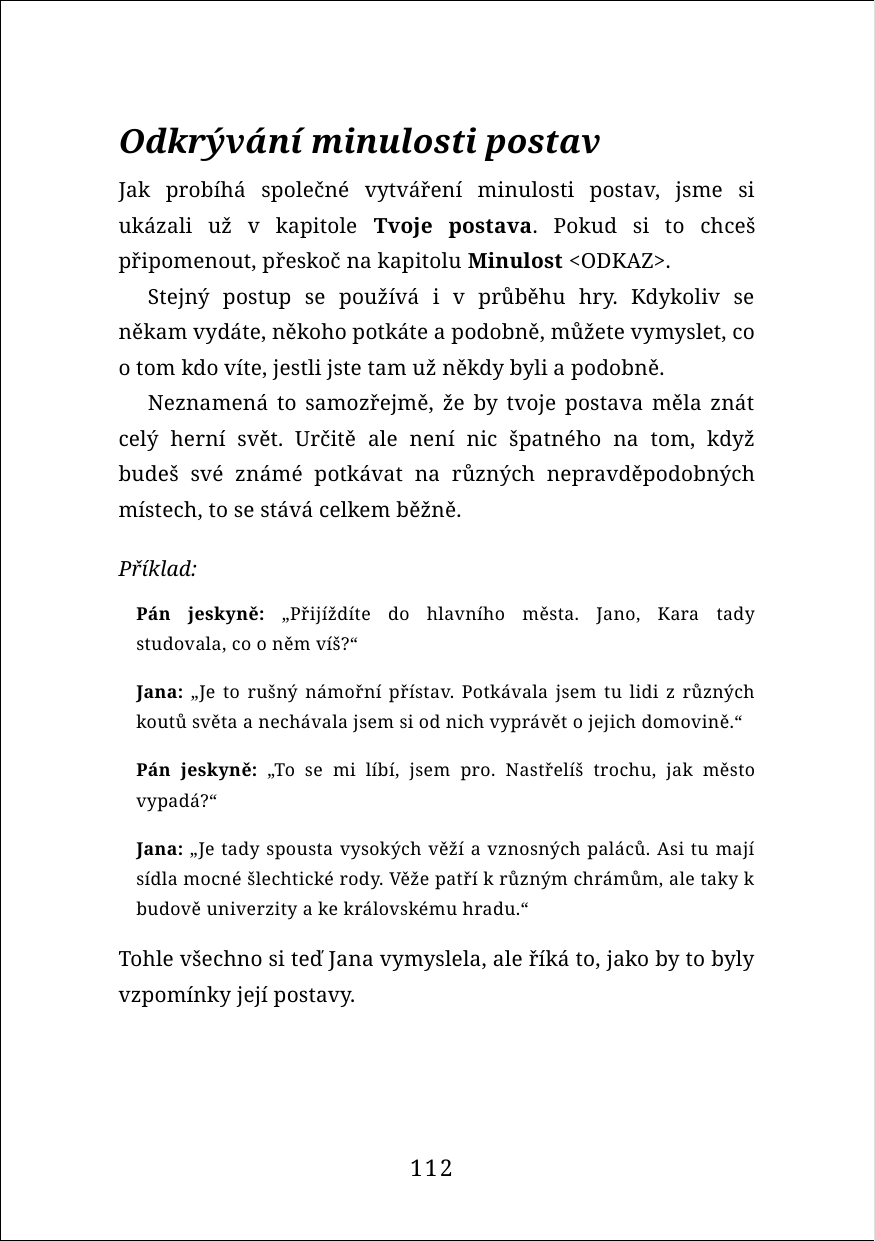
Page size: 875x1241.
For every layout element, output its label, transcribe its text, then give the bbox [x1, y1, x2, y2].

text Pán jeskyně: „To se mi líbí, jsem pro. Nastřelíš trochu, jak město vypadá?“ [136, 758, 756, 812]
subtitle Odkrývání minulosti postav [118, 118, 756, 164]
text Tohle všechno si teď Jana vymyslela, ale říká to, jako by to byly vzpomínky její postavy. [118, 944, 756, 1008]
text Příklad: [118, 554, 756, 583]
text Jana: „Je tady spousta vysokých věží a vznosných paláců. Asi tu mají sídla mocné šlechtické rody. Věže patří k různým chrámům, ale taky k budově univerzity a ke královskému hradu.“ [136, 836, 756, 921]
text Jana: „Je to rušný námořní přístav. Potkávala jsem tu lidi z různých koutů světa a nechávala jsem si od nich vyprávět o jejich domovině.“ [136, 680, 756, 734]
text Pán jeskyně: „Přijíždíte do hlavního města. Jano, Kara tady studovala, co o něm víš?“ [136, 602, 756, 656]
text Jak probíhá společné vytváření minulosti postav, jsme si ukázali už v kapitole Tvoje postava. Pokud si to chceš připomenout, přeskoč na kapitolu Minulost <ODKAZ>. Stejný postup se používá i v průběhu hry. Kdykoliv se někam vydáte, někoho potkáte a podobně, můžete vymyslet, co o tom kdo víte, jestli jste tam už někdy byli a podobně. Neznamená to samozřejmě, že by tvoje postava měla znát celý herní svět. Určitě ale není nic špatného na tom, když budeš své známé potkávat na různých nepravděpodobných místech, to se stává celkem běžně. [118, 175, 756, 523]
